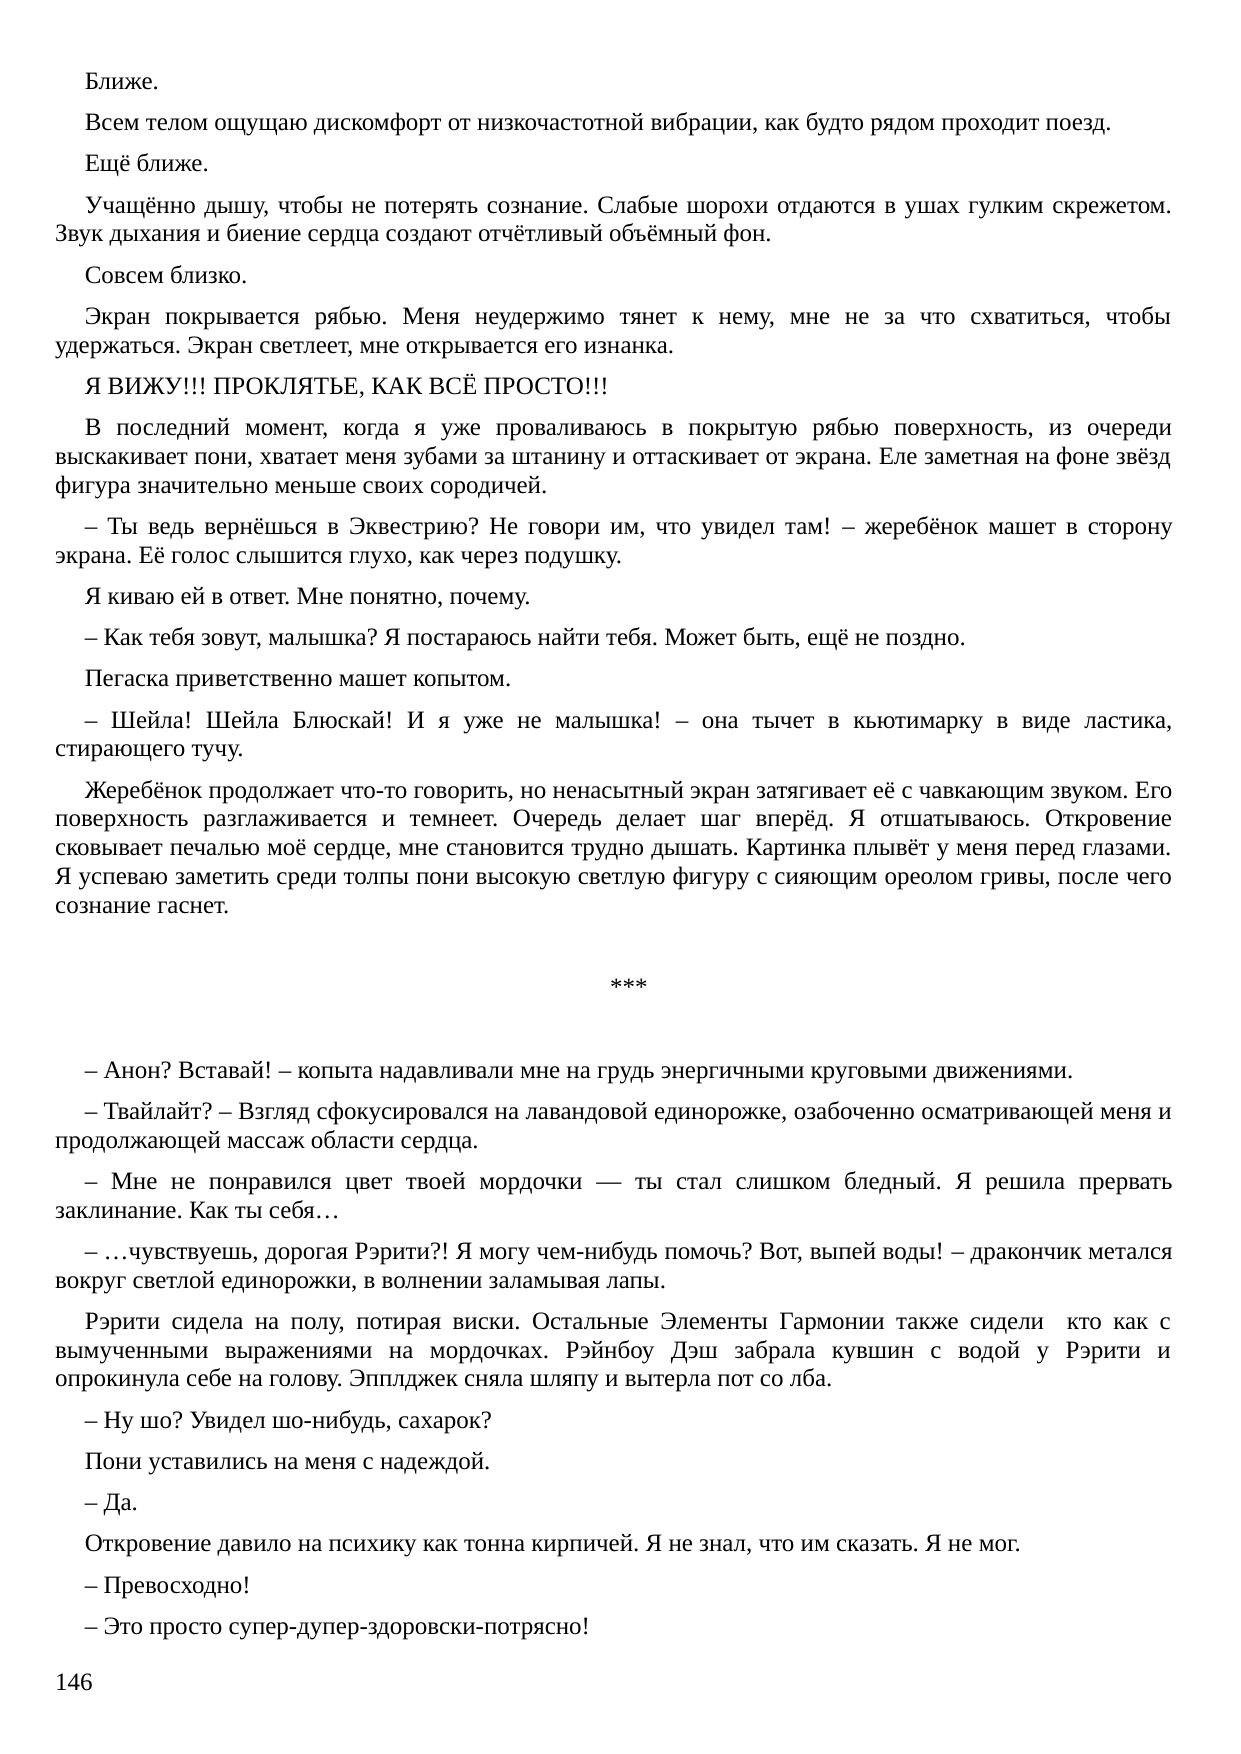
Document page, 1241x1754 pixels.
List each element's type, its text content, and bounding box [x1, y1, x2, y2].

text Ещё ближе. [55, 148, 1173, 177]
text В последний момент, когда я уже проваливаюсь в покрытую рябью поверхность, из очереди выскакивает пони, хватает меня зубами за штанину и оттаскивает от экрана. Еле заметная на фоне звёзд фигура значительно меньше своих сородичей. [55, 412, 1173, 498]
text Я киваю ей в ответ. Мне понятно, почему. [55, 581, 1173, 610]
text *** [55, 972, 1173, 1001]
text Пони уставились на меня с надеждой. [55, 1446, 1173, 1475]
text – Твайлайт? – Взгляд сфокусировался на лавандовой единорожке, озабоченно осматривающей меня и продолжающей массаж области сердца. [55, 1096, 1173, 1153]
text – …чувствуешь, дорогая Рэрити?! Я могу чем-нибудь помочь? Вот, выпей воды! – дракончик метался вокруг светлой единорожки, в волнении заламывая лапы. [55, 1236, 1173, 1293]
text Совсем близко. [55, 260, 1173, 288]
text – Анон? Вставай! – копыта надавливали мне на грудь энергичными круговыми движениями. [55, 1055, 1173, 1083]
text – Шейла! Шейла Блюскай! И я уже не малышка! – она тычет в кьютимарку в виде ластика, стирающего тучу. [55, 705, 1173, 762]
text – Это просто супер-дупер-здоровски-потрясно! [55, 1611, 1173, 1640]
text Рэрити сидела на полу, потирая виски. Остальные Элементы Гармонии также сидели кто как с вымученными выражениями на мордочках. Рэйнбоу Дэш забрала кувшин с водой у Рэрити и опрокинула себе на голову. Эпплджек сняла шляпу и вытерла пот со лба. [55, 1306, 1173, 1392]
text – Превосходно! [55, 1570, 1173, 1598]
text – Да. [55, 1487, 1173, 1516]
text – Ты ведь вернёшься в Эквестрию? Не говори им, что увидел там! – жеребёнок машет в сторону экрана. Её голос слышится глухо, как через подушку. [55, 511, 1173, 568]
text Ближе. [55, 66, 1173, 95]
text Всем телом ощущаю дискомфорт от низкочастотной вибрации, как будто рядом проходит поезд. [55, 107, 1173, 136]
text Пегаска приветственно машет копытом. [55, 663, 1173, 692]
text Учащённо дышу, чтобы не потерять сознание. Слабые шорохи отдаются в ушах гулким скрежетом. Звук дыхания и биение сердца создают отчётливый объёмный фон. [55, 190, 1173, 247]
text Жеребёнок продолжает что-то говорить, но ненасытный экран затягивает её с чавкающим звуком. Его поверхность разглаживается и темнеет. Очередь делает шаг вперёд. Я отшатываюсь. Откровение сковывает печалью моё сердце, мне становится трудно дышать. Картинка плывёт у меня перед глазами. Я успеваю заметить среди толпы пони высокую светлую фигуру с сияющим ореолом гривы, после чего сознание гаснет. [55, 775, 1173, 918]
text – Ну шо? Увидел шо-нибудь, сахарок? [55, 1405, 1173, 1433]
text Я ВИЖУ!!! ПРОКЛЯТЬЕ, КАК ВСЁ ПРОСТО!!! [55, 371, 1173, 400]
text – Мне не понравился цвет твоей мордочки — ты стал слишком бледный. Я решила прервать заклинание. Как ты себя… [55, 1166, 1173, 1223]
text Откровение давило на психику как тонна кирпичей. Я не знал, что им сказать. Я не мог. [55, 1528, 1173, 1557]
text Экран покрывается рябью. Меня неудержимо тянет к нему, мне не за что схватиться, чтобы удержаться. Экран светлеет, мне открывается его изнанка. [55, 301, 1173, 358]
text – Как тебя зовут, малышка? Я постараюсь найти тебя. Может быть, ещё не поздно. [55, 622, 1173, 651]
